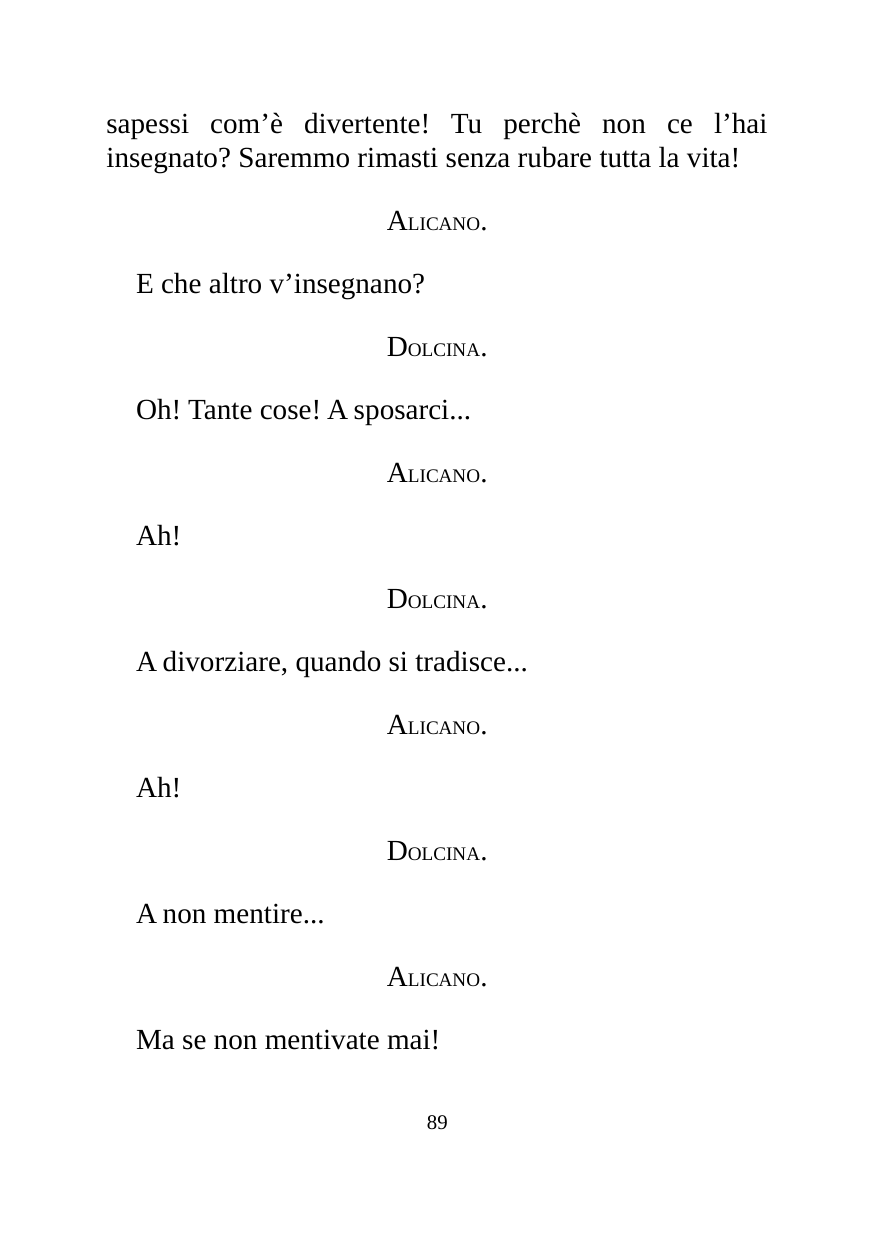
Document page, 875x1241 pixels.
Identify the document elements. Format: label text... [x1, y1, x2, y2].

text Alicano. [106, 707, 768, 741]
text Alicano. [106, 959, 768, 993]
text Dolcina. [106, 329, 768, 362]
text E che altro v’insegnano? [106, 266, 768, 299]
text Oh! Tante cose! A sposarci... [106, 392, 768, 425]
text Ma se non mentivate mai! [106, 1022, 768, 1056]
text A divorziare, quando si tradisce... [106, 644, 768, 677]
text Alicano. [106, 203, 768, 236]
text Ah! [106, 518, 768, 551]
text Dolcina. [106, 581, 768, 614]
text Alicano. [106, 455, 768, 488]
text Ah! [106, 770, 768, 803]
text Dolcina. [106, 833, 768, 867]
text A non mentire... [106, 896, 768, 929]
text sapessi com’è divertente! Tu perchè non ce l’hai insegnato? Saremmo rimasti senza rubare tutta la vita! [106, 106, 768, 173]
